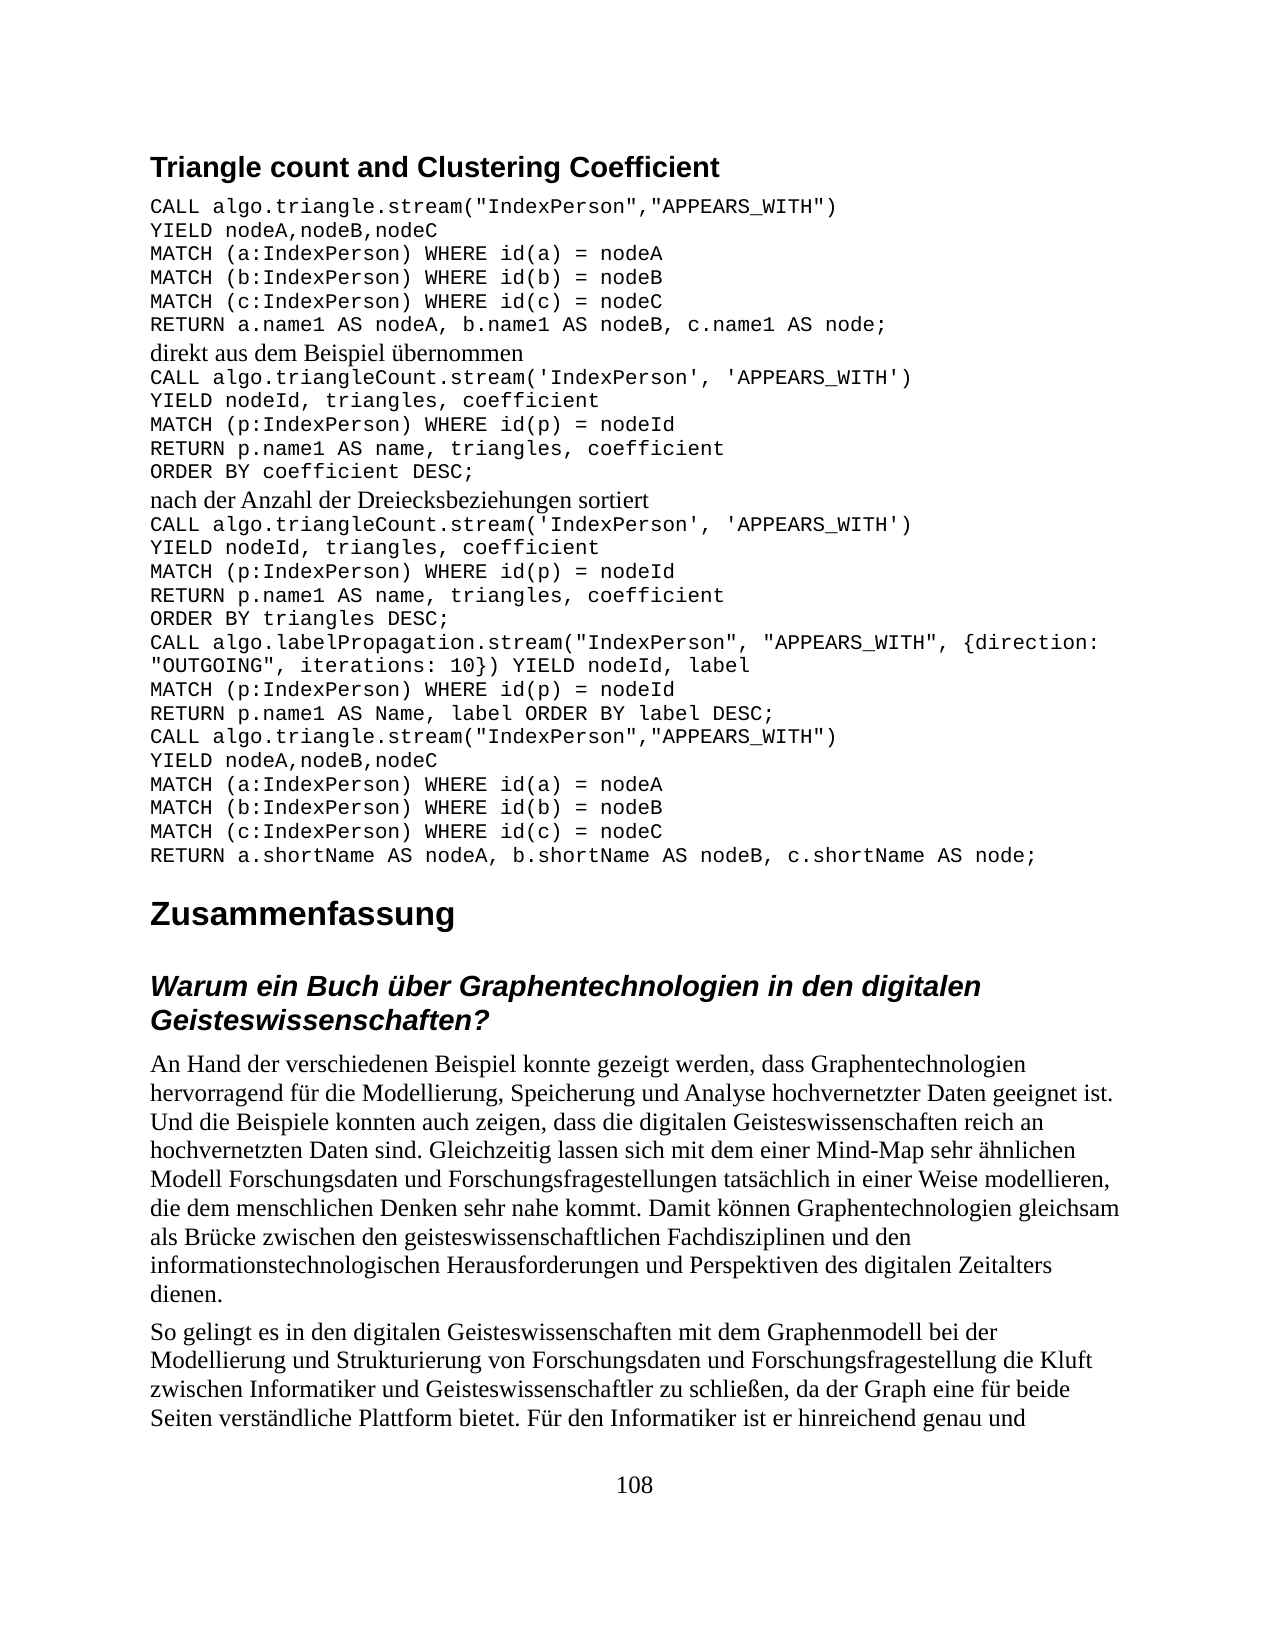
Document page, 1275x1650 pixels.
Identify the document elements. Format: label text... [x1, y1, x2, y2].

subtitle Zusammenfassung [150, 893, 1125, 932]
text MATCH (b:IndexPerson) WHERE id(b) = nodeB [150, 797, 1125, 821]
text RETURN a.name1 AS nodeA, b.name1 AS nodeB, c.name1 AS node; [150, 314, 1125, 338]
text MATCH (c:IndexPerson) WHERE id(c) = nodeC [150, 291, 1125, 314]
subtitle Warum ein Buch über Graphentechnologien in den digitalen Geisteswissenschaften? [150, 969, 1125, 1037]
text CALL algo.labelPropagation.stream("IndexPerson", "APPEARS_WITH", {direction: "OUTGOING", iterations: 10}) YIELD nodeId, label [150, 632, 1125, 679]
text RETURN p.name1 AS name, triangles, coefficient [150, 584, 1125, 608]
text ORDER BY coefficient DESC; [150, 461, 1125, 485]
text nach der Anzahl der Dreiecksbeziehungen sortiert [150, 485, 1125, 514]
text So gelingt es in den digitalen Geisteswissenschaften mit dem Graphenmodell bei der Modellierung und Strukturierung von Forschungsdaten und Forschungsfragestellung die Kluft zwischen Informatiker und Geisteswissenschaftler zu schließen, da der Graph eine für beide Seiten verständliche Plattform bietet. Für den Informatiker ist er hinreichend genau und [150, 1317, 1125, 1432]
text CALL algo.triangle.stream("IndexPerson","APPEARS_WITH") [150, 726, 1125, 750]
text YIELD nodeId, triangles, coefficient [150, 537, 1125, 561]
text RETURN p.name1 AS name, triangles, coefficient [150, 438, 1125, 461]
text RETURN a.shortName AS nodeA, b.shortName AS nodeB, c.shortName AS node; [150, 845, 1125, 868]
text YIELD nodeA,nodeB,nodeC [150, 220, 1125, 243]
text MATCH (p:IndexPerson) WHERE id(p) = nodeId [150, 414, 1125, 438]
text An Hand der verschiedenen Beispiel konnte gezeigt werden, dass Graphentechnologien hervorragend für die Modellierung, Speicherung und Analyse hochvernetzter Daten geeignet ist. Und die Beispiele konnten auch zeigen, dass die digitalen Geisteswissenschaften reich an hochvernetzten Daten sind. Gleichzeitig lassen sich mit dem einer Mind-Map sehr ähnlichen Modell Forschungsdaten und Forschungsfragestellungen tatsächlich in einer Weise modellieren, die dem menschlichen Denken sehr nahe kommt. Damit können Graphentechnologien gleichsam als Brücke zwischen den geisteswissenschaftlichen Fachdisziplinen und den informationstechnologischen Herausforderungen und Perspektiven des digitalen Zeitalters dienen. [150, 1049, 1125, 1308]
subtitle Triangle count and Clustering Coefficient [150, 150, 1125, 183]
text CALL algo.triangleCount.stream('IndexPerson', 'APPEARS_WITH') [150, 367, 1125, 390]
text ORDER BY triangles DESC; [150, 608, 1125, 632]
text CALL algo.triangle.stream("IndexPerson","APPEARS_WITH") [150, 196, 1125, 220]
text MATCH (p:IndexPerson) WHERE id(p) = nodeId [150, 561, 1125, 584]
text YIELD nodeA,nodeB,nodeC [150, 750, 1125, 774]
text MATCH (a:IndexPerson) WHERE id(a) = nodeA [150, 774, 1125, 797]
text CALL algo.triangleCount.stream('IndexPerson', 'APPEARS_WITH') [150, 514, 1125, 537]
text MATCH (b:IndexPerson) WHERE id(b) = nodeB [150, 267, 1125, 291]
text MATCH (a:IndexPerson) WHERE id(a) = nodeA [150, 243, 1125, 267]
text MATCH (c:IndexPerson) WHERE id(c) = nodeC [150, 821, 1125, 845]
text direkt aus dem Beispiel übernommen [150, 338, 1125, 367]
text RETURN p.name1 AS Name, label ORDER BY label DESC; [150, 703, 1125, 726]
text YIELD nodeId, triangles, coefficient [150, 390, 1125, 414]
text MATCH (p:IndexPerson) WHERE id(p) = nodeId [150, 679, 1125, 703]
